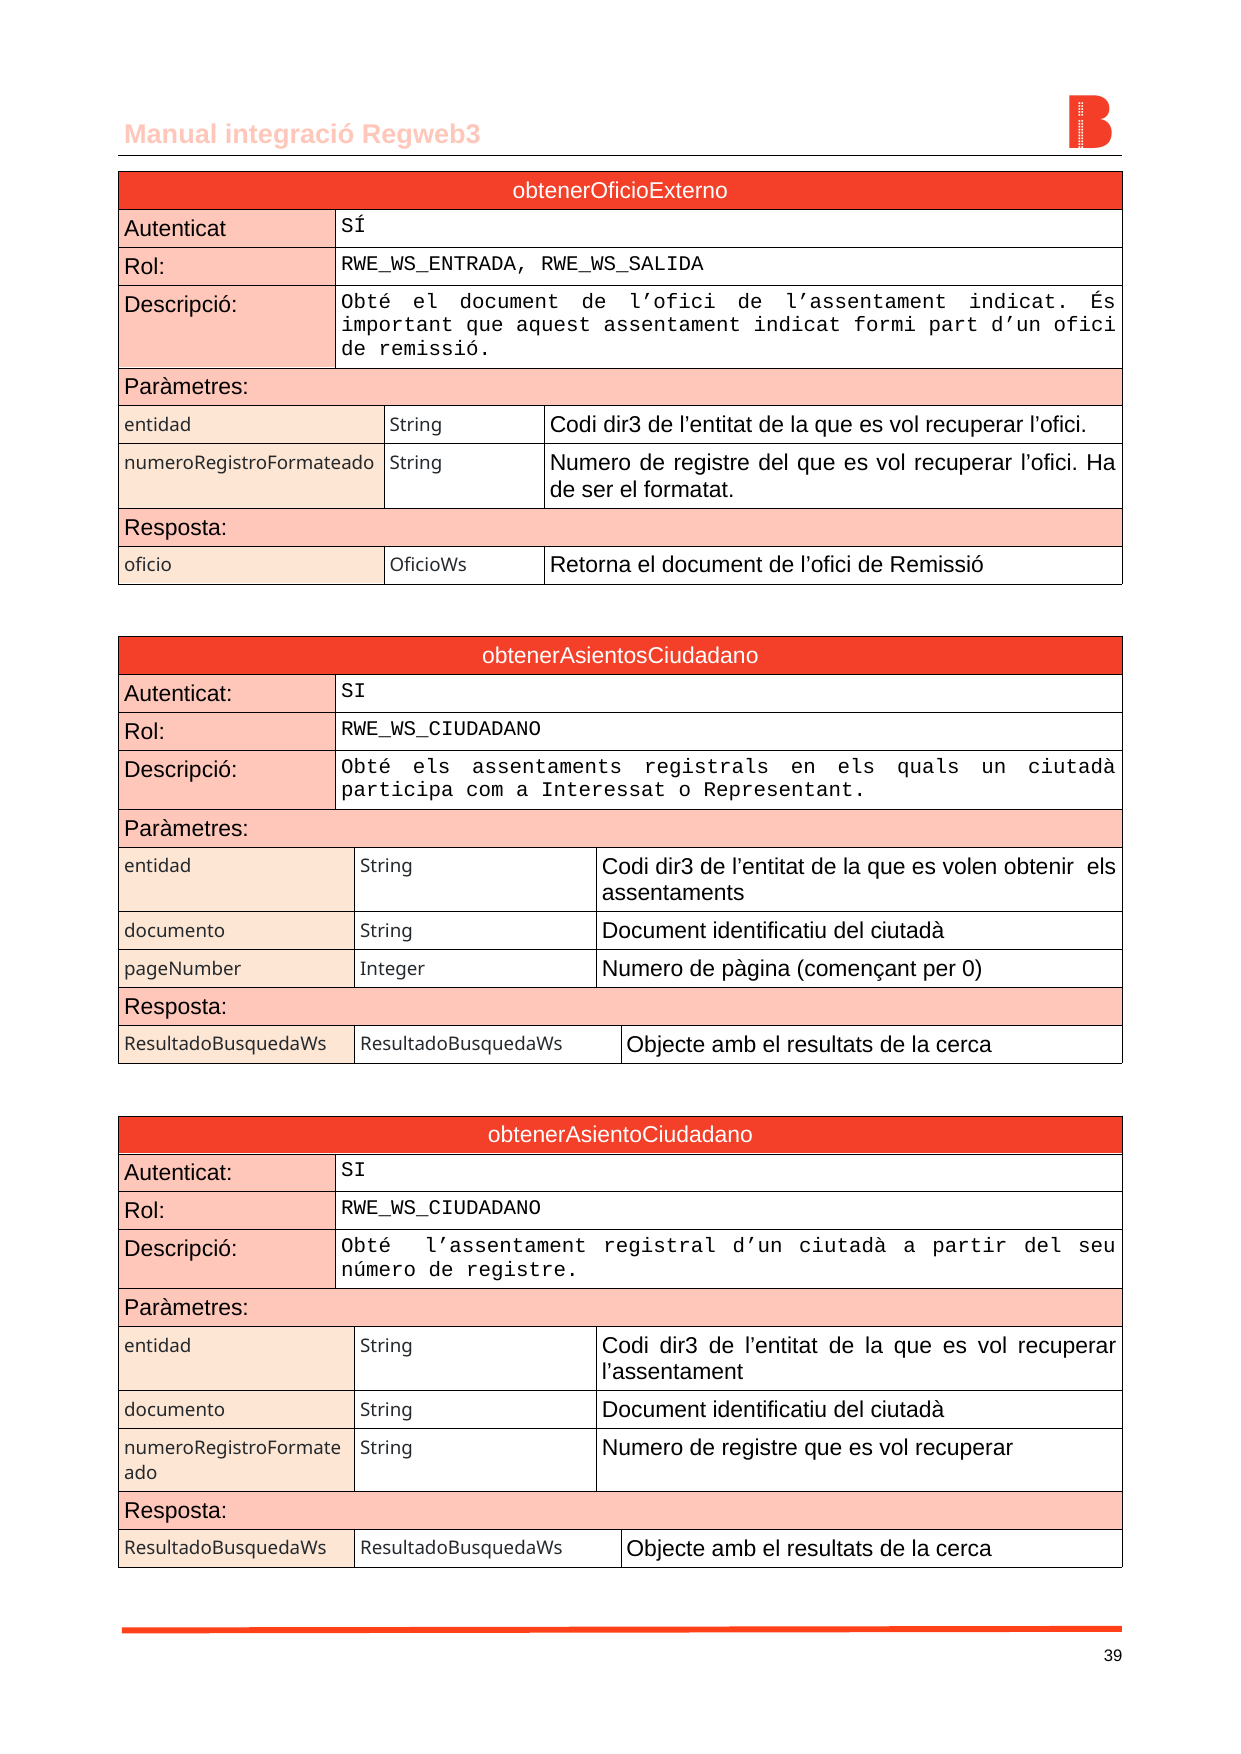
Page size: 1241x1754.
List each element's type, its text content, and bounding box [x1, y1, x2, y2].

table_cell ResultadoBusquedaWs [355, 1530, 621, 1567]
table_cell Numero de pàgina (començant per 0) [597, 950, 1122, 987]
table_cell Integer [355, 950, 596, 987]
table_cell entidad [119, 406, 384, 443]
table_cell entidad [119, 1327, 354, 1390]
table_cell Paràmetres: [119, 1289, 1122, 1326]
table_cell ResultadoBusquedaWs [355, 1026, 621, 1063]
table_cell SI [336, 675, 1122, 712]
table_cell Resposta: [119, 1492, 1122, 1529]
table_cell Rol: [119, 713, 335, 750]
table_cell Resposta: [119, 509, 1122, 546]
table_cell Paràmetres: [119, 369, 1122, 405]
table_cell entidad [119, 848, 354, 911]
table_cell Rol: [119, 1192, 335, 1229]
table_cell String [385, 444, 544, 508]
table_cell Autenticat: [119, 675, 335, 712]
table_cell Obté el document de l’ofici de l’assentament indicat. És important que aquest assentament indicat formi part d’un ofici de remissió. [336, 286, 1122, 367]
table_cell ResultadoBusquedaWs [119, 1530, 354, 1567]
table_header obtenerAsientosCiudadano [119, 637, 1122, 674]
table_cell String [355, 848, 596, 911]
table_cell String [355, 1429, 596, 1491]
table_cell Numero de registre del que es vol recuperar l’ofici. Ha de ser el formatat. [545, 444, 1122, 508]
table_cell Objecte amb el resultats de la cerca [622, 1026, 1122, 1063]
table_cell Codi dir3 de l’entitat de la que es vol recuperar l’ofici. [545, 406, 1122, 443]
table_cell Resposta: [119, 988, 1122, 1025]
table_cell String [355, 912, 596, 949]
table_cell RWE_WS_CIUDADANO [336, 1192, 1122, 1229]
table_cell documento [119, 912, 354, 949]
table_cell RWE_WS_ENTRADA, RWE_WS_SALIDA [336, 248, 1122, 285]
table_header obtenerAsientoCiudadano [119, 1117, 1122, 1153]
table_cell Obté els assentaments registrals en els quals un ciutadà participa com a Interessat o Representant. [336, 751, 1122, 809]
table_cell pageNumber [119, 950, 354, 987]
table_cell oficio [119, 547, 384, 583]
table_cell Numero de registre que es vol recuperar [597, 1429, 1122, 1491]
table_cell Obté l’assentament registral d’un ciutadà a partir del seu número de registre. [336, 1230, 1122, 1288]
table_cell SI [336, 1155, 1122, 1191]
table_cell Autenticat: [119, 1155, 335, 1191]
table_cell Objecte amb el resultats de la cerca [622, 1530, 1122, 1567]
picture [1063, 94, 1117, 150]
table_cell Paràmetres: [119, 810, 1122, 847]
table_header obtenerOficioExterno [119, 172, 1122, 209]
table_cell Descripció: [119, 751, 335, 809]
table_cell numeroRegistroFormateado [119, 444, 384, 508]
table_cell Autenticat [119, 210, 335, 247]
table_cell Rol: [119, 248, 335, 285]
table_cell String [385, 406, 544, 443]
table_cell Codi dir3 de l’entitat de la que es vol recuperar l’assentament [597, 1327, 1122, 1390]
table_cell Retorna el document de l’ofici de Remissió [545, 547, 1122, 583]
table_cell ResultadoBusquedaWs [119, 1026, 354, 1063]
table_cell Descripció: [119, 286, 335, 367]
table_cell SÍ [336, 210, 1122, 247]
table_cell documento [119, 1391, 354, 1428]
table_cell Document identificatiu del ciutadà [597, 1391, 1122, 1428]
table_cell OficioWs [385, 547, 544, 583]
table_cell numeroRegistroFormateado [119, 1429, 354, 1491]
table_cell String [355, 1391, 596, 1428]
table_cell RWE_WS_CIUDADANO [336, 713, 1122, 750]
table_cell Descripció: [119, 1230, 335, 1288]
table_cell Codi dir3 de l’entitat de la que es volen obtenir els assentaments [597, 848, 1122, 911]
table_cell Document identificatiu del ciutadà [597, 912, 1122, 949]
table_cell String [355, 1327, 596, 1390]
